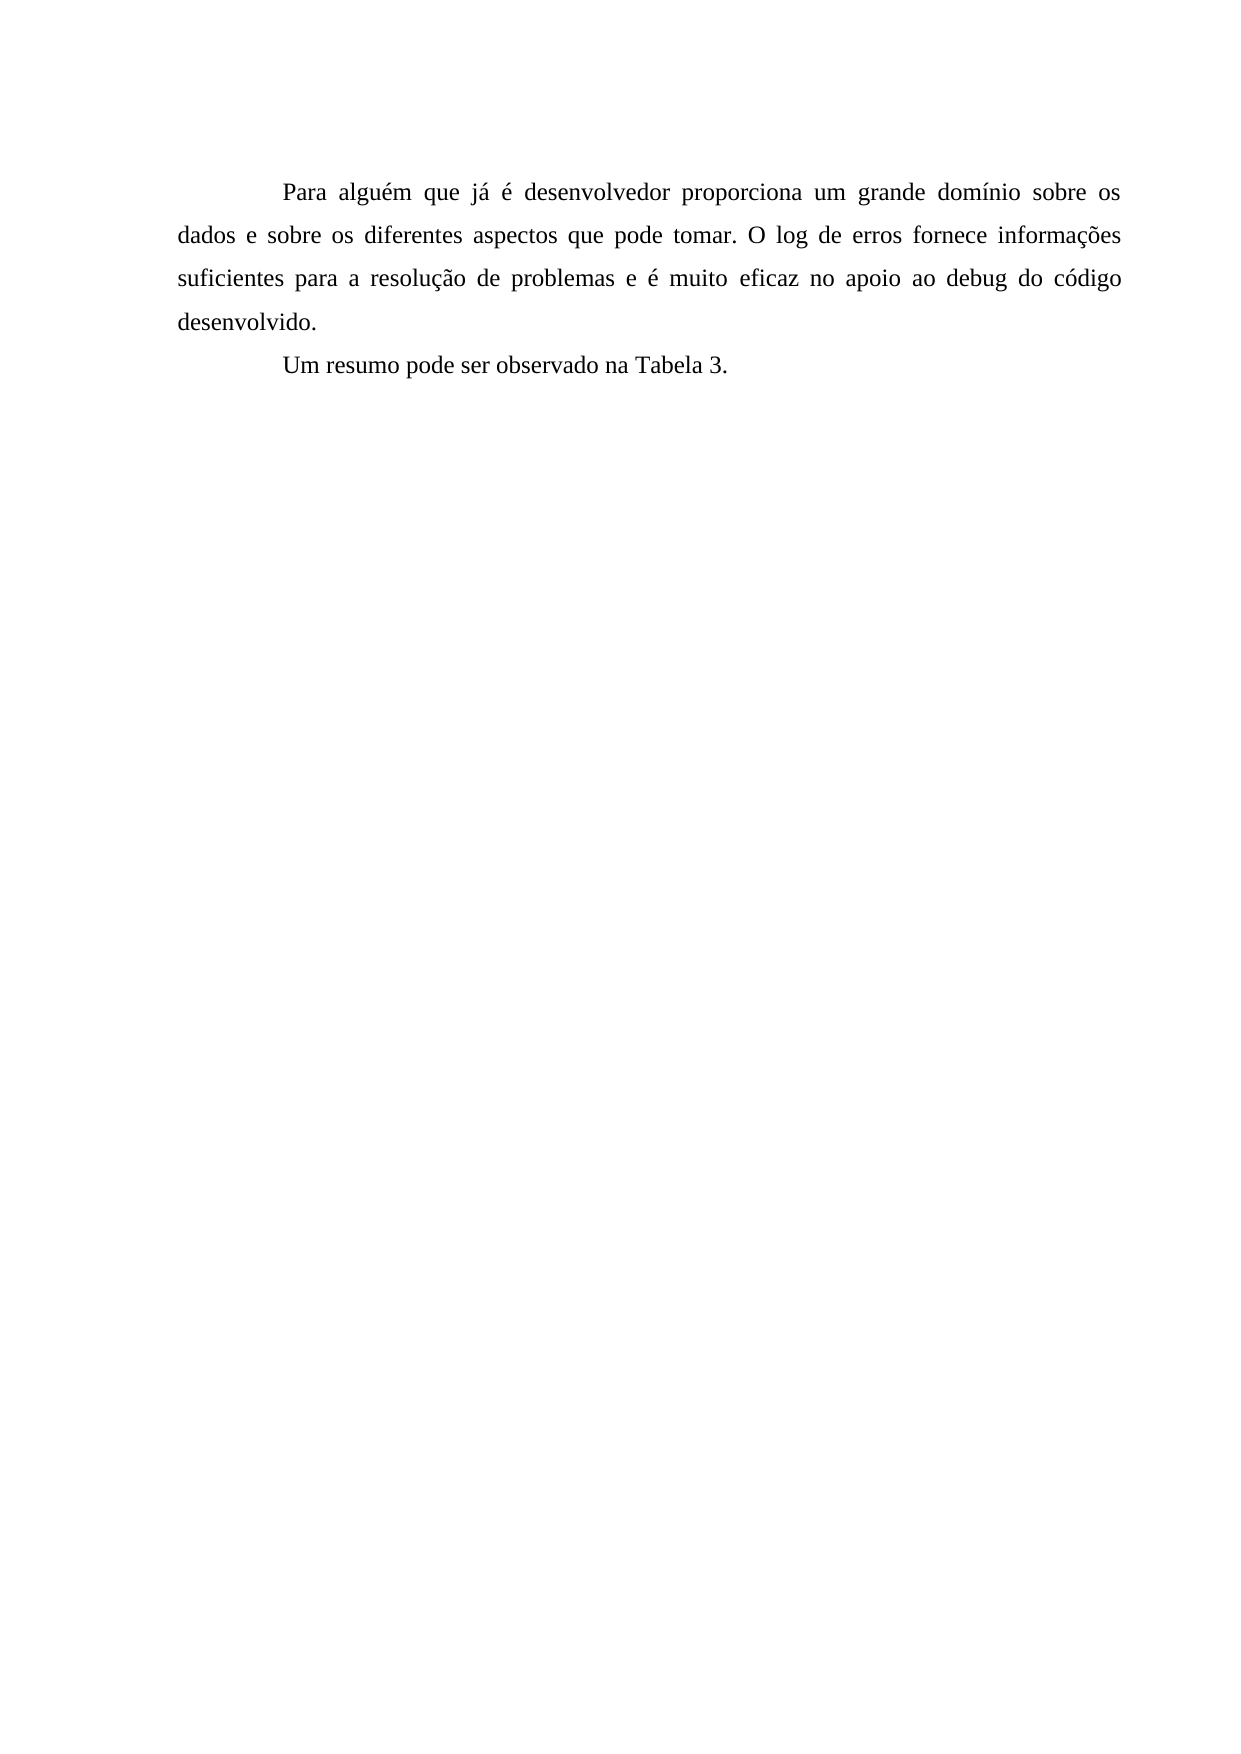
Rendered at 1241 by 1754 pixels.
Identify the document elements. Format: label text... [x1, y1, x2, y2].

text Um resumo pode ser observado na Tabela 3. [177, 350, 1122, 378]
text Para alguém que já é desenvolvedor proporciona um grande domínio sobre os dados e sobre os diferentes aspectos que pode tomar. O log de erros fornece informações suficientes para a resolução de problemas e é muito eficaz no apoio ao debug do código desenvolvido. [177, 177, 1122, 335]
